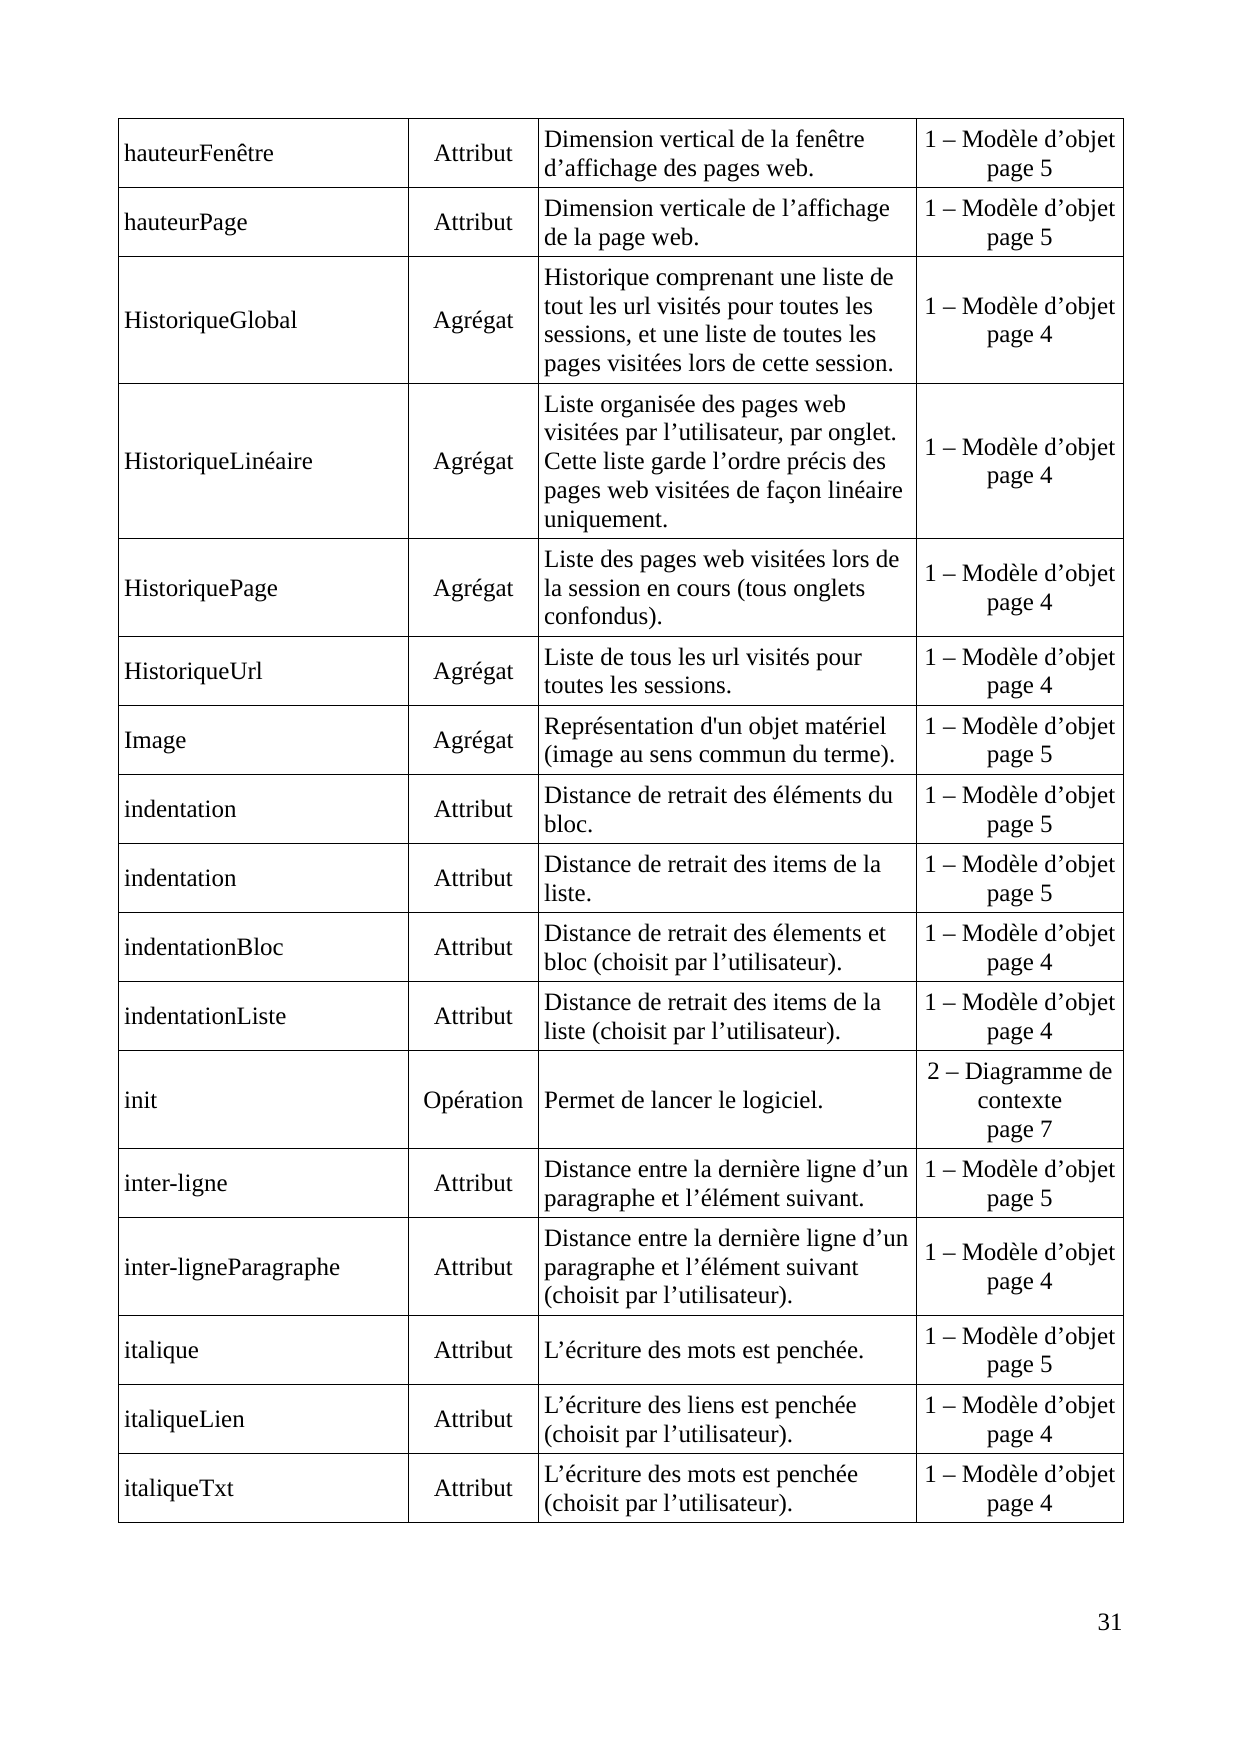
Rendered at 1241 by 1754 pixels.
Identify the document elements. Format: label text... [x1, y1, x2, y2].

table_cell Distance de retrait des items de la liste. [539, 844, 916, 912]
table_cell Attribut [409, 844, 538, 912]
table_cell HistoriquePage [119, 539, 408, 636]
table_cell hauteurPage [119, 188, 408, 256]
table_cell inter-ligne [119, 1149, 408, 1217]
table_cell Permet de lancer le logiciel. [539, 1051, 916, 1148]
table_cell 1 – Modèle d’objet page 5 [917, 119, 1123, 187]
table_cell HistoriqueUrl [119, 637, 408, 705]
table_cell Distance de retrait des éléments du bloc. [539, 775, 916, 843]
table_cell Attribut [409, 119, 538, 187]
table_cell Agrégat [409, 637, 538, 705]
table_cell 1 – Modèle d’objet page 5 [917, 844, 1123, 912]
table_cell L’écriture des mots est penchée. [539, 1316, 916, 1384]
table_cell Attribut [409, 1218, 538, 1315]
table_cell Attribut [409, 1316, 538, 1384]
table_cell Agrégat [409, 384, 538, 538]
table_cell indentation [119, 775, 408, 843]
table_cell L’écriture des mots est penchée (choisit par l’utilisateur). [539, 1454, 916, 1522]
table_cell Agrégat [409, 539, 538, 636]
table_cell Attribut [409, 913, 538, 981]
table_cell Agrégat [409, 706, 538, 774]
table_cell 1 – Modèle d’objet page 5 [917, 775, 1123, 843]
table_cell HistoriqueGlobal [119, 257, 408, 383]
table_cell Image [119, 706, 408, 774]
table_cell 1 – Modèle d’objet page 5 [917, 1149, 1123, 1217]
table_cell indentation [119, 844, 408, 912]
table_cell Distance de retrait des items de la liste (choisit par l’utilisateur). [539, 982, 916, 1050]
table_cell 2 – Diagramme de contexte page 7 [917, 1051, 1123, 1148]
table_cell indentationBloc [119, 913, 408, 981]
table_cell Agrégat [409, 257, 538, 383]
table_cell 1 – Modèle d’objet page 4 [917, 384, 1123, 538]
table_cell Attribut [409, 1149, 538, 1217]
table_cell italiqueLien [119, 1385, 408, 1453]
table_cell Historique comprenant une liste de tout les url visités pour toutes les sessions, et une liste de toutes les pages visitées lors de cette session. [539, 257, 916, 383]
table_cell hauteurFenêtre [119, 119, 408, 187]
table_cell Distance entre la dernière ligne d’un paragraphe et l’élément suivant. [539, 1149, 916, 1217]
table_cell Attribut [409, 188, 538, 256]
table_cell Attribut [409, 775, 538, 843]
table_cell Dimension vertical de la fenêtre d’affichage des pages web. [539, 119, 916, 187]
table_cell L’écriture des liens est penchée (choisit par l’utilisateur). [539, 1385, 916, 1453]
table_cell 1 – Modèle d’objet page 5 [917, 188, 1123, 256]
table_cell Opération [409, 1051, 538, 1148]
table_cell italique [119, 1316, 408, 1384]
table_cell 1 – Modèle d’objet page 5 [917, 1316, 1123, 1384]
table_cell Liste des pages web visitées lors de la session en cours (tous onglets confondus). [539, 539, 916, 636]
table_cell Distance de retrait des élements et bloc (choisit par l’utilisateur). [539, 913, 916, 981]
table_cell Attribut [409, 1385, 538, 1453]
table_cell 1 – Modèle d’objet page 5 [917, 706, 1123, 774]
table_cell Attribut [409, 982, 538, 1050]
table_cell 1 – Modèle d’objet page 4 [917, 1454, 1123, 1522]
table_cell 1 – Modèle d’objet page 4 [917, 1218, 1123, 1315]
table_cell italiqueTxt [119, 1454, 408, 1522]
table_cell Représentation d'un objet matériel (image au sens commun du terme). [539, 706, 916, 774]
table_cell 1 – Modèle d’objet page 4 [917, 1385, 1123, 1453]
table_cell 1 – Modèle d’objet page 4 [917, 257, 1123, 383]
table_cell init [119, 1051, 408, 1148]
table_cell Liste organisée des pages web visitées par l’utilisateur, par onglet. Cette liste garde l’ordre précis des pages web visitées de façon linéaire uniquement. [539, 384, 916, 538]
table_cell 1 – Modèle d’objet page 4 [917, 913, 1123, 981]
table_cell Dimension verticale de l’affichage de la page web. [539, 188, 916, 256]
table_cell Liste de tous les url visités pour toutes les sessions. [539, 637, 916, 705]
table_cell 1 – Modèle d’objet page 4 [917, 982, 1123, 1050]
table_cell indentationListe [119, 982, 408, 1050]
table_cell Attribut [409, 1454, 538, 1522]
table_cell 1 – Modèle d’objet page 4 [917, 637, 1123, 705]
table_cell inter-ligneParagraphe [119, 1218, 408, 1315]
table_cell Distance entre la dernière ligne d’un paragraphe et l’élément suivant (choisit par l’utilisateur). [539, 1218, 916, 1315]
table_cell HistoriqueLinéaire [119, 384, 408, 538]
table_cell 1 – Modèle d’objet page 4 [917, 539, 1123, 636]
